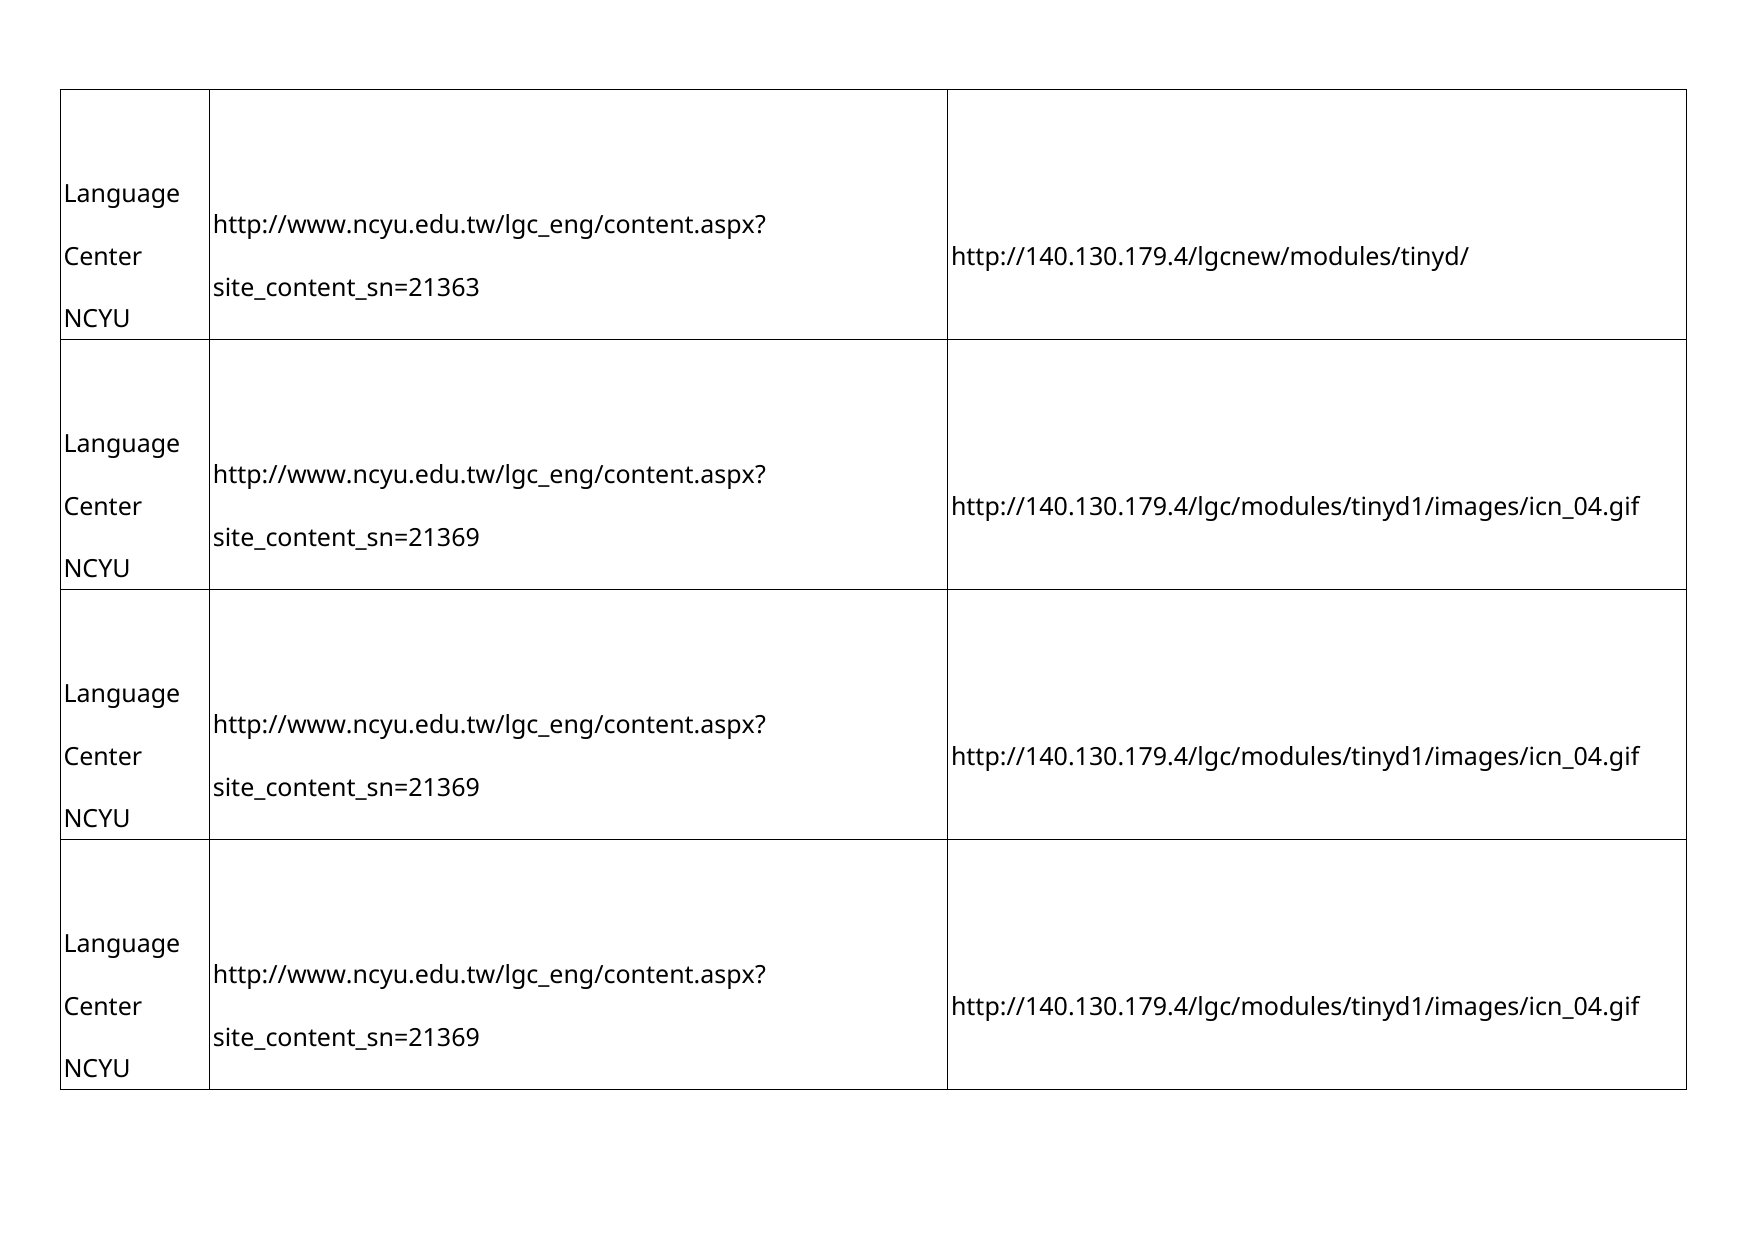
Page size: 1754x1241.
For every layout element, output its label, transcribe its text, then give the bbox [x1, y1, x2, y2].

table_cell http://www.ncyu.edu.tw/lgc_eng/content.aspx?site_content_sn=21363 [210, 90, 947, 339]
table_cell http://140.130.179.4/lgcnew/modules/tinyd/ [948, 90, 1686, 339]
table_cell http://140.130.179.4/lgc/modules/tinyd1/images/icn_04.gif [948, 590, 1686, 839]
table_cell Language Center NCYU [61, 590, 209, 839]
table_cell http://140.130.179.4/lgc/modules/tinyd1/images/icn_04.gif [948, 340, 1686, 589]
table_cell http://140.130.179.4/lgc/modules/tinyd1/images/icn_04.gif [948, 840, 1686, 1089]
table_cell Language Center NCYU [61, 840, 209, 1089]
table_cell Language Center NCYU [61, 340, 209, 589]
table_cell Language Center NCYU [61, 90, 209, 339]
table_cell http://www.ncyu.edu.tw/lgc_eng/content.aspx?site_content_sn=21369 [210, 840, 947, 1089]
table_cell http://www.ncyu.edu.tw/lgc_eng/content.aspx?site_content_sn=21369 [210, 590, 947, 839]
table_cell http://www.ncyu.edu.tw/lgc_eng/content.aspx?site_content_sn=21369 [210, 340, 947, 589]
